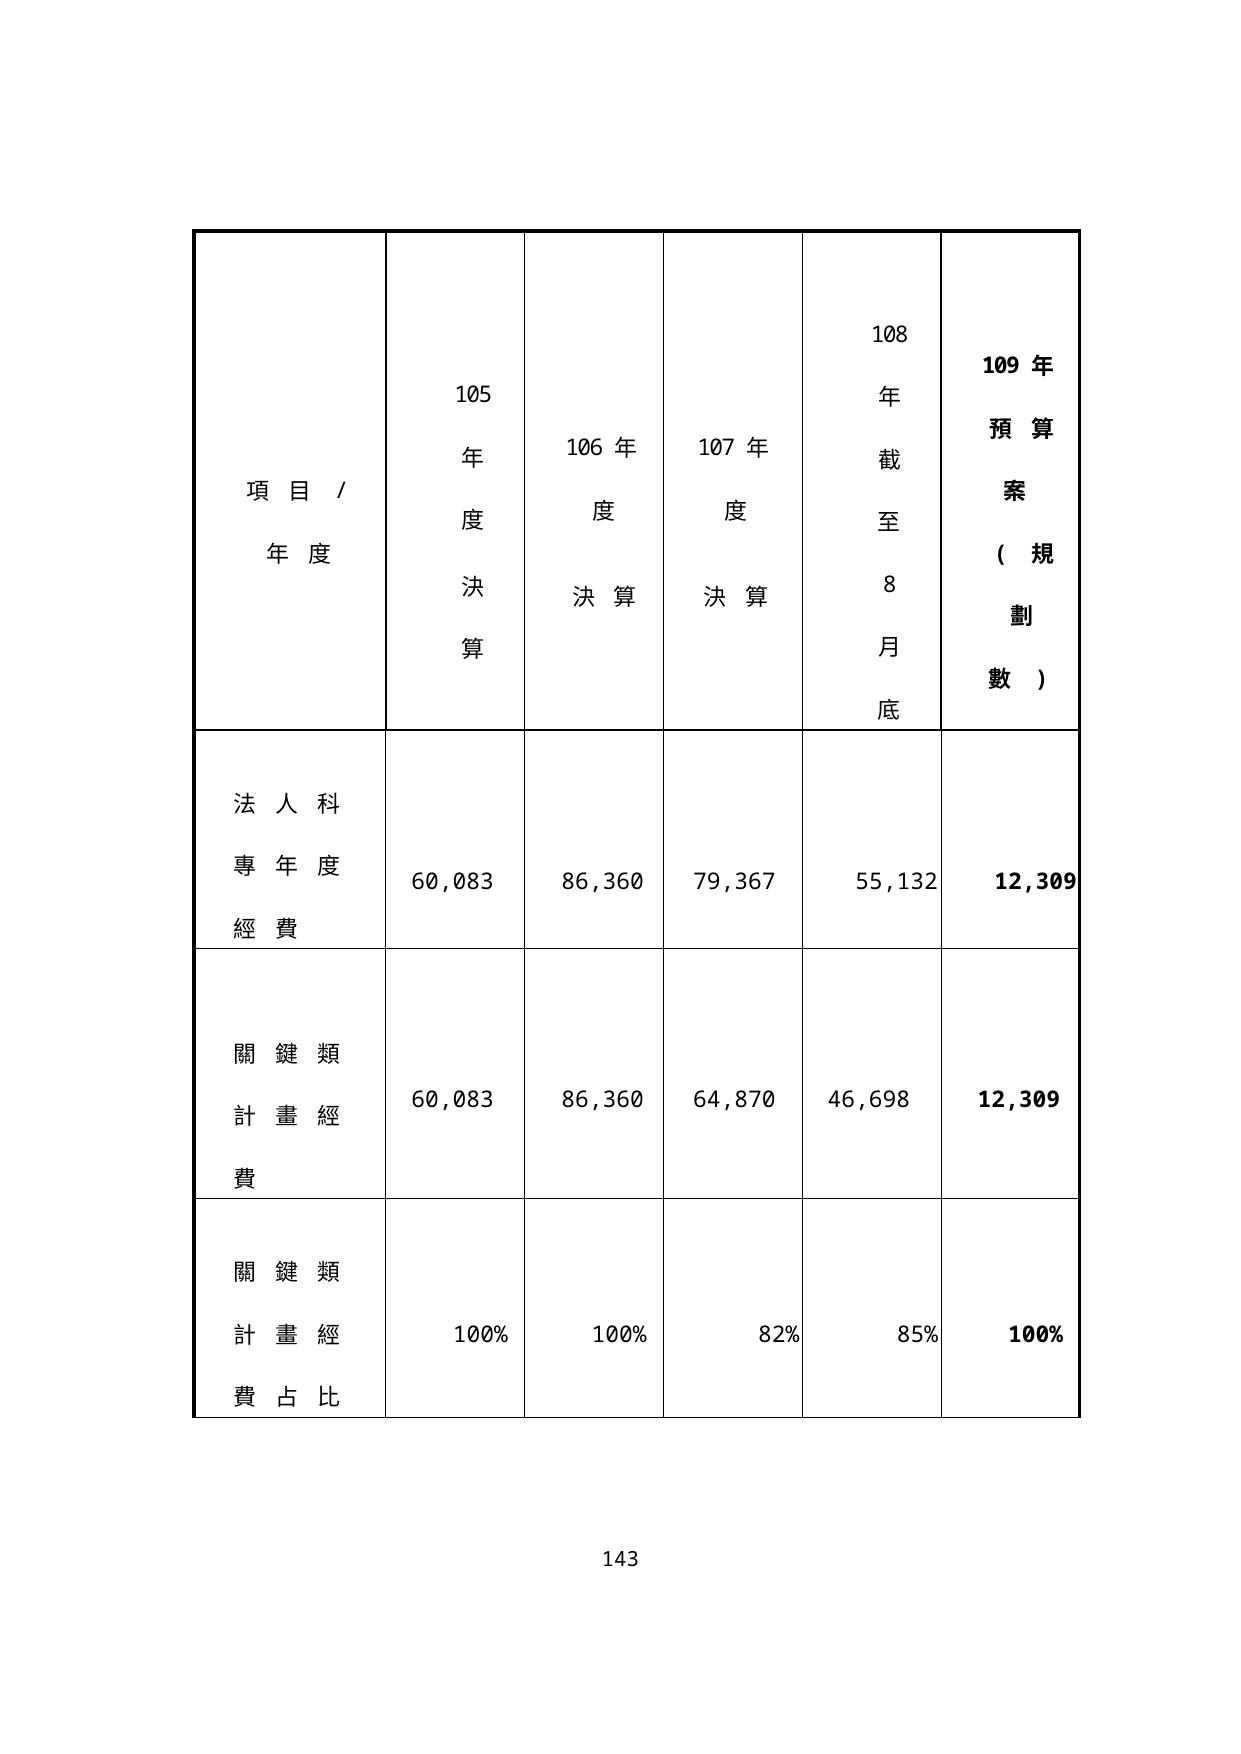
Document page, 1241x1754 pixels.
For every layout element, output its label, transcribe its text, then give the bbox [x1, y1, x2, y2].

table_cell 100% [525, 1199, 663, 1417]
table_cell 46,698 [803, 949, 941, 1198]
table_header 108年截至 8月底 [803, 233, 940, 729]
table_cell 60,083 [386, 949, 524, 1198]
table_cell 64,870 [664, 949, 802, 1198]
table_cell 86,360 [525, 949, 663, 1198]
table_cell 12,309 [942, 731, 1078, 948]
table_cell 關鍵類計畫經費 [196, 949, 385, 1198]
table_header 項目/年度 [196, 233, 385, 729]
table_cell 100% [942, 1199, 1078, 1417]
table_cell 86,360 [525, 731, 663, 948]
table_cell 55,132 [803, 731, 941, 948]
table_header 106年度 決算 [525, 233, 663, 729]
table_header 107年度 決算 [664, 233, 802, 729]
table_cell 100% [386, 1199, 524, 1417]
table_cell 法人科專年度經費 [196, 731, 385, 948]
table_cell 12,309 [942, 949, 1078, 1198]
table_cell 82% [664, 1199, 802, 1417]
table_cell 79,367 [664, 731, 802, 948]
table_header 109年預算案(規劃數) [942, 233, 1078, 729]
table_header 105年度 決算 [387, 233, 524, 729]
table_cell 85% [803, 1199, 941, 1417]
table_cell 60,083 [386, 731, 524, 948]
table_cell 關鍵類計畫經費占比 [196, 1199, 385, 1417]
